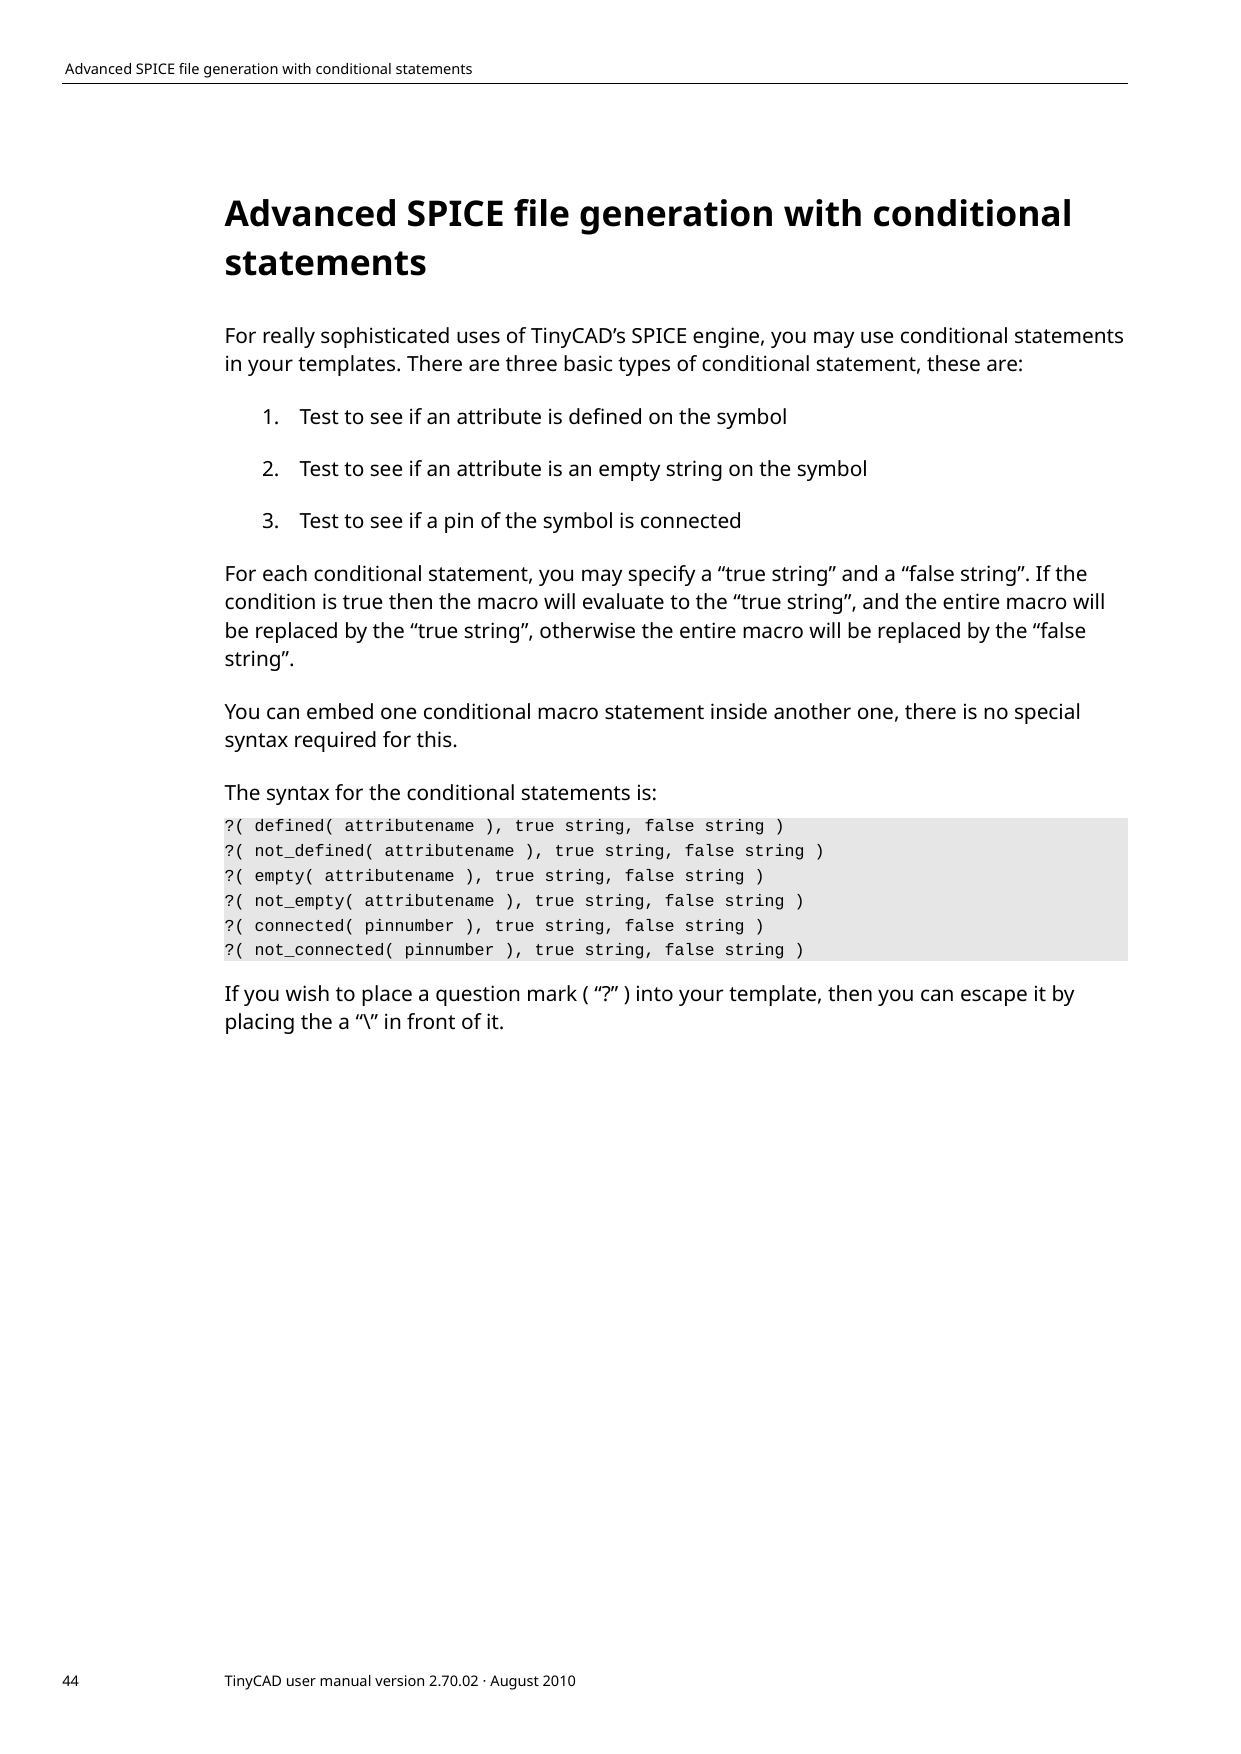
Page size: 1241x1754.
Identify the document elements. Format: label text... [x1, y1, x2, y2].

list Test to see if a pin of the symbol is connected [262, 507, 1128, 535]
list Test to see if an attribute is defined on the symbol [262, 402, 1128, 430]
text If you wish to place a question mark ( “?” ) into your template, then you can escape it by placing the a “\” in front of it. [224, 979, 1128, 1036]
text ?( empty( attributename ), true string, false string ) [224, 868, 1128, 886]
subtitle Advanced SPICE file generation with conditional statements [224, 189, 1128, 285]
text The syntax for the conditional statements is: [224, 778, 1128, 806]
text ?( not_connected( pinnumber ), true string, false string ) [224, 942, 1128, 961]
text ?( not_empty( attributename ), true string, false string ) [224, 892, 1128, 911]
text ?( connected( pinnumber ), true string, false string ) [224, 917, 1128, 936]
text For really sophisticated uses of TinyCAD’s SPICE engine, you may use conditional statements in your templates. There are three basic types of conditional statement, these are: [224, 321, 1128, 378]
text You can embed one conditional macro statement inside another one, there is no special syntax required for this. [224, 697, 1128, 754]
text For each conditional statement, you may specify a “true string” and a “false string”. If the condition is true then the macro will evaluate to the “true string”, and the entire macro will be replaced by the “true string”, otherwise the entire macro will be replaced by the “false string”. [224, 559, 1128, 673]
list Test to see if an attribute is an empty string on the symbol [262, 454, 1128, 483]
text ?( defined( attributename ), true string, false string ) [224, 818, 1128, 837]
text ?( not_defined( attributename ), true string, false string ) [224, 843, 1128, 862]
